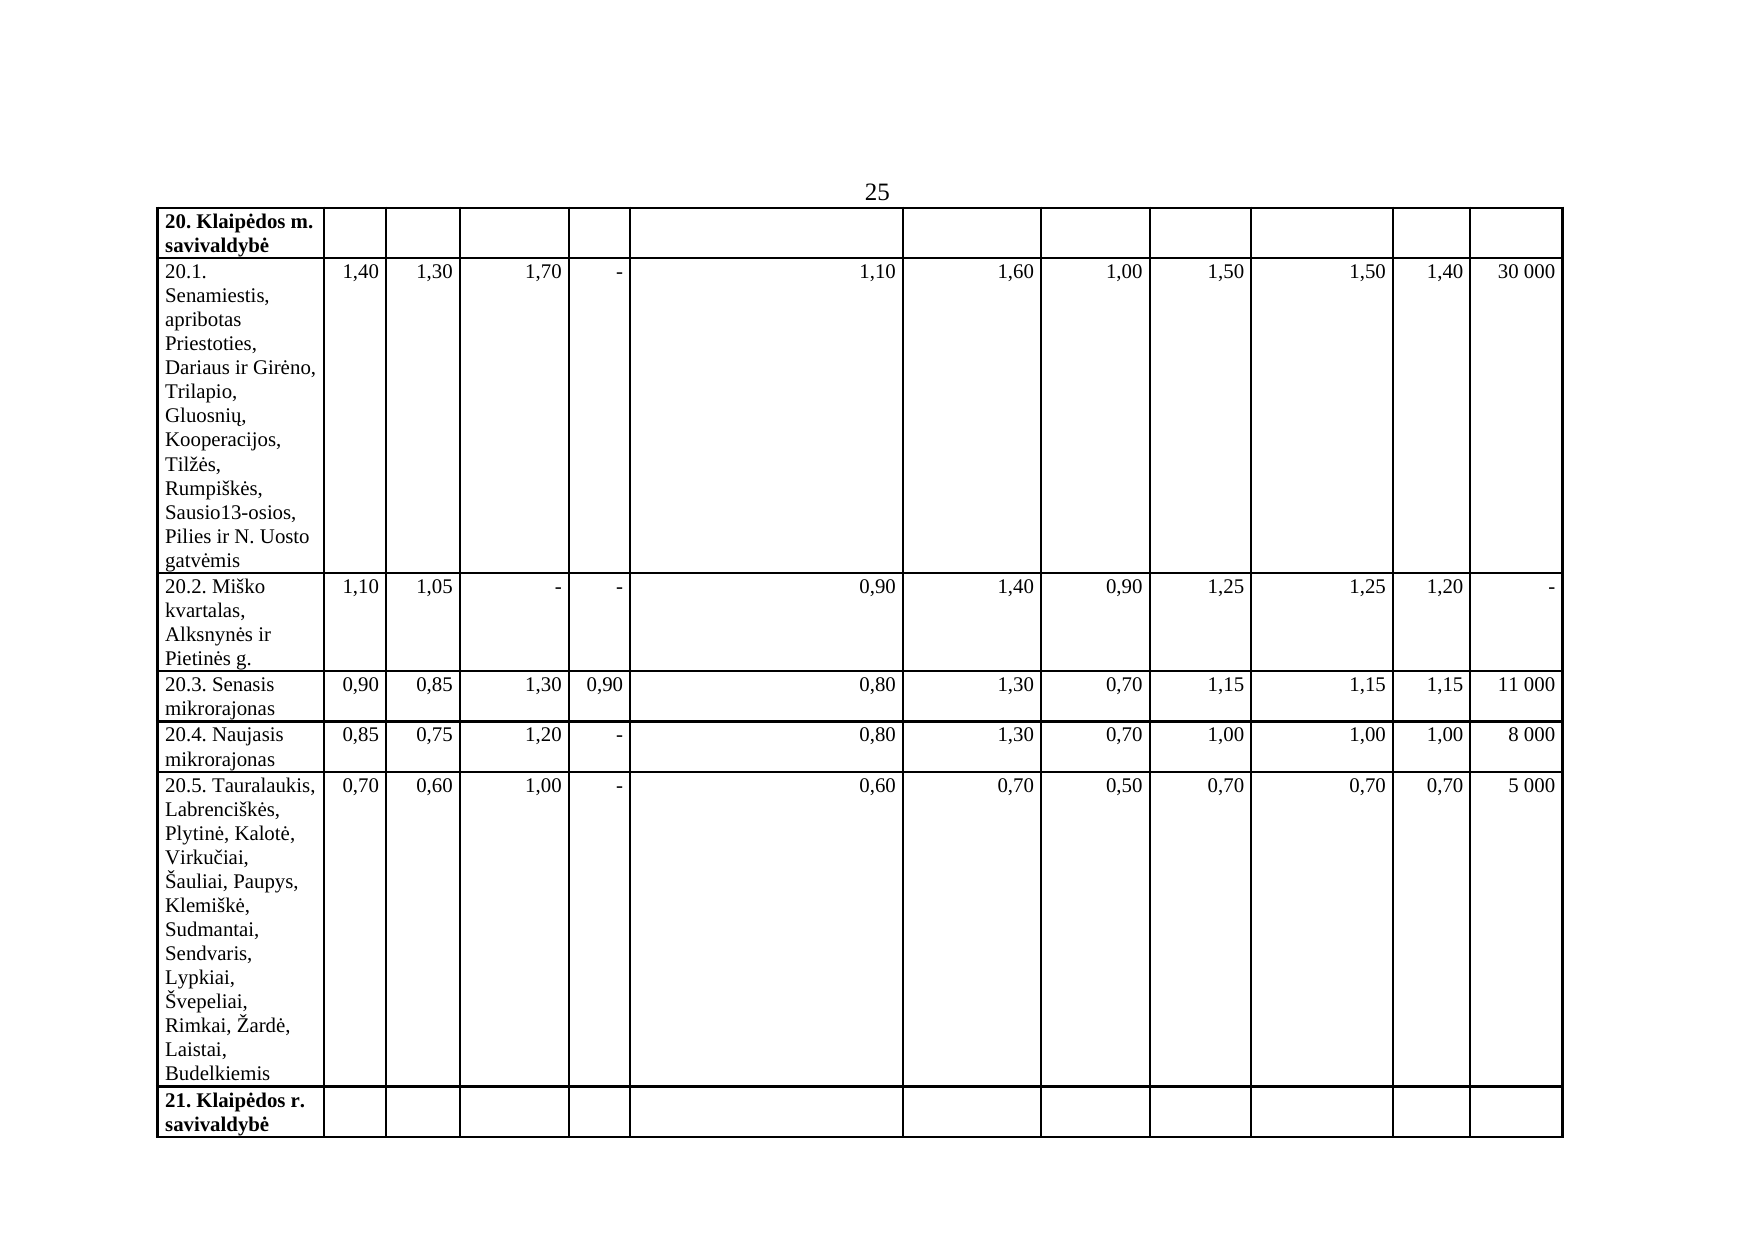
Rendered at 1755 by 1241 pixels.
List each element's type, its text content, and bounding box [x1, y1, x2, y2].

table_cell 11 000 [1471, 672, 1561, 720]
table_cell [1586, 257, 1590, 572]
table_cell 1,30 [904, 672, 1040, 720]
table_cell 1,10 [631, 259, 902, 572]
table_cell 0,70 [1394, 773, 1469, 1085]
table_cell 20.5. Tauralaukis, Labrenciškės, Plytinė, Kalotė, Virkučiai, Šauliai, Paupys, Klemiškė, Sudmantai, Sendvaris, Lypkiai, Švepeliai, Rimkai, Žardė, Laistai, Budelkiemis [159, 773, 323, 1085]
table_cell 0,70 [1042, 672, 1149, 720]
table_cell 0,60 [631, 773, 902, 1085]
table_cell [461, 209, 568, 257]
table_cell [1151, 1088, 1250, 1136]
table_cell [1564, 207, 1586, 257]
table_cell 1,20 [461, 723, 568, 771]
table_cell [387, 1088, 459, 1136]
table_cell 0,90 [631, 574, 902, 670]
table_cell [1564, 670, 1586, 720]
table_cell [1586, 572, 1590, 670]
table_cell 0,70 [904, 773, 1040, 1085]
table_cell [1586, 670, 1590, 720]
table_cell 1,15 [1252, 672, 1392, 720]
table_cell 1,70 [461, 259, 568, 572]
table_cell 1,00 [1394, 723, 1469, 771]
table_cell [1471, 209, 1561, 257]
table_cell 0,80 [631, 672, 902, 720]
table_cell - [570, 773, 629, 1085]
table_cell [570, 1088, 629, 1136]
table_cell 0,80 [631, 723, 902, 771]
table_cell [1252, 209, 1392, 257]
table_cell [1564, 572, 1586, 670]
table_cell 30 000 [1471, 259, 1561, 572]
table_cell [1586, 207, 1590, 257]
table_cell [1252, 1088, 1392, 1136]
table_cell 0,75 [387, 723, 459, 771]
table_cell [1590, 572, 1597, 670]
table_cell - [570, 259, 629, 572]
table_cell 1,10 [325, 574, 385, 670]
table_cell [570, 209, 629, 257]
table_cell 1,40 [1394, 259, 1469, 572]
table_cell [1564, 1085, 1586, 1136]
table_cell [904, 209, 1040, 257]
table_cell 0,90 [1042, 574, 1149, 670]
table_cell [631, 1088, 902, 1136]
table_cell [1471, 1088, 1561, 1136]
table_cell [387, 209, 459, 257]
table_cell 1,05 [387, 574, 459, 670]
table_cell 8 000 [1471, 723, 1561, 771]
table_cell [1590, 771, 1597, 1085]
table_cell 0,70 [1151, 773, 1250, 1085]
table_cell [1586, 771, 1590, 1085]
table_cell 1,50 [1252, 259, 1392, 572]
table_cell [1590, 670, 1597, 720]
table_cell [1394, 1088, 1469, 1136]
table_cell 0,90 [325, 672, 385, 720]
table_cell 1,00 [1042, 259, 1149, 572]
table_cell 1,00 [1252, 723, 1392, 771]
table_cell [904, 1088, 1040, 1136]
table_cell 20.1. Senamiestis, apribotas Priestoties, Dariaus ir Girėno, Trilapio, Gluosnių, Kooperacijos, Tilžės, Rumpiškės, Sausio13-osios, Pilies ir N. Uosto gatvėmis [159, 259, 323, 572]
table_cell 1,30 [387, 259, 459, 572]
table_cell [1586, 720, 1590, 771]
table_cell 20.4. Naujasis mikrorajonas [159, 723, 323, 771]
table_cell [1590, 720, 1597, 771]
table_cell 1,30 [904, 723, 1040, 771]
table_cell - [570, 574, 629, 670]
table_cell [1564, 720, 1586, 771]
table_cell 1,00 [461, 773, 568, 1085]
table_cell 1,40 [325, 259, 385, 572]
table_cell [1042, 209, 1149, 257]
table_cell 0,85 [387, 672, 459, 720]
table_cell 1,30 [461, 672, 568, 720]
table_cell 20. Klaipėdos m. savivaldybė [159, 209, 323, 257]
table_cell 20.2. Miško kvartalas, Alksnynės ir Pietinės g. [159, 574, 323, 670]
table_cell [1042, 1088, 1149, 1136]
table_cell 1,00 [1151, 723, 1250, 771]
table_cell [461, 1088, 568, 1136]
table_cell 20.3. Senasis mikrorajonas [159, 672, 323, 720]
table_cell 1,60 [904, 259, 1040, 572]
table_cell 0,90 [570, 672, 629, 720]
table_cell 0,70 [1252, 773, 1392, 1085]
table_cell [1590, 257, 1597, 572]
table_cell 0,70 [1042, 723, 1149, 771]
table_cell 0,50 [1042, 773, 1149, 1085]
table_cell [325, 1088, 385, 1136]
table_cell 21. Klaipėdos r. savivaldybė [159, 1088, 323, 1136]
table_cell [1590, 1085, 1597, 1136]
table_cell [631, 209, 902, 257]
table_cell 1,15 [1151, 672, 1250, 720]
table_cell 0,60 [387, 773, 459, 1085]
table_cell [1394, 209, 1469, 257]
table_cell - [1471, 574, 1561, 670]
table_cell 1,15 [1394, 672, 1469, 720]
table_cell 5 000 [1471, 773, 1561, 1085]
table_cell [325, 209, 385, 257]
table_cell [1564, 771, 1586, 1085]
table_cell 1,25 [1151, 574, 1250, 670]
table_cell [1586, 1085, 1590, 1136]
table_cell [1590, 207, 1597, 257]
table_cell - [461, 574, 568, 670]
table_cell 0,85 [325, 723, 385, 771]
table_cell - [570, 723, 629, 771]
table_cell [1564, 257, 1586, 572]
table_cell 1,25 [1252, 574, 1392, 670]
table_cell [1151, 209, 1250, 257]
table_cell 1,50 [1151, 259, 1250, 572]
table_cell 1,40 [904, 574, 1040, 670]
table_cell 0,70 [325, 773, 385, 1085]
table_cell 1,20 [1394, 574, 1469, 670]
